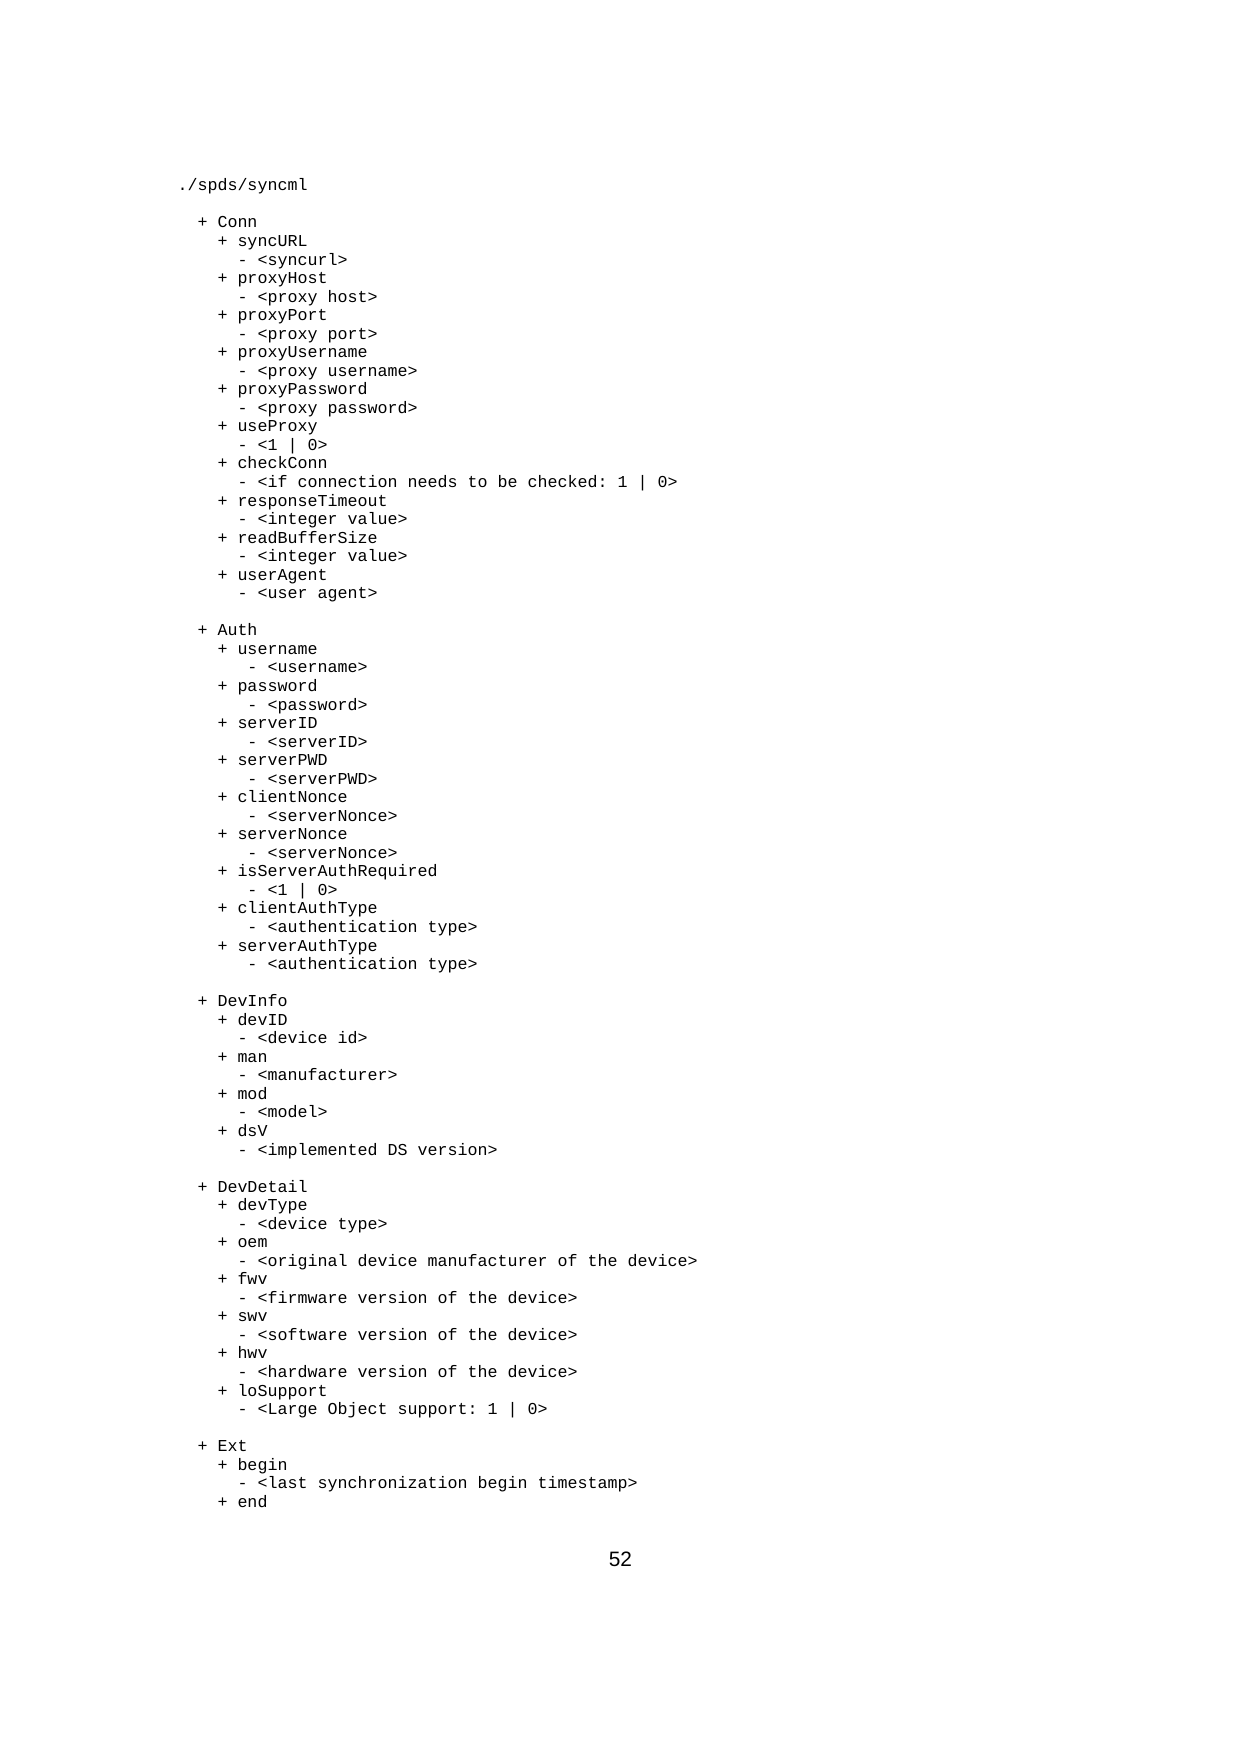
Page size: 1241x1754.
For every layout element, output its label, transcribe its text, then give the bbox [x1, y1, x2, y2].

text + proxyPassword [177, 381, 1063, 400]
text + hwv [177, 1345, 1063, 1364]
text - <password> [177, 696, 1063, 715]
text + devType [177, 1197, 1063, 1216]
text + Ext [177, 1438, 1063, 1457]
text - <1 | 0> [177, 437, 1063, 455]
text + userAgent [177, 567, 1063, 585]
text + serverPWD [177, 752, 1063, 771]
text + Conn [177, 214, 1063, 233]
text - <serverID> [177, 733, 1063, 752]
text - <Large Object support: 1 | 0> [177, 1401, 1063, 1419]
text - <syncurl> [177, 251, 1063, 270]
text + Auth [177, 622, 1063, 641]
text + useProxy [177, 418, 1063, 437]
text + swv [177, 1308, 1063, 1327]
text + isServerAuthRequired [177, 863, 1063, 882]
text - <serverPWD> [177, 771, 1063, 789]
text + syncURL [177, 233, 1063, 251]
text - <software version of the device> [177, 1327, 1063, 1345]
text + serverID [177, 715, 1063, 733]
text + end [177, 1494, 1063, 1512]
text - <last synchronization begin timestamp> [177, 1475, 1063, 1494]
text + username [177, 641, 1063, 659]
text ./spds/syncml [177, 177, 1063, 196]
text - <proxy password> [177, 400, 1063, 418]
text + proxyUsername [177, 344, 1063, 363]
text - <integer value> [177, 548, 1063, 567]
text - <user agent> [177, 585, 1063, 604]
text - <proxy port> [177, 326, 1063, 344]
text + begin [177, 1457, 1063, 1475]
text - <authentication type> [177, 956, 1063, 974]
text - <proxy username> [177, 363, 1063, 381]
text - <model> [177, 1104, 1063, 1123]
text + loSupport [177, 1382, 1063, 1401]
text + responseTimeout [177, 492, 1063, 511]
text + serverNonce [177, 826, 1063, 845]
text + oem [177, 1234, 1063, 1253]
text + proxyHost [177, 270, 1063, 288]
text - <original device manufacturer of the device> [177, 1253, 1063, 1271]
text + devID [177, 1012, 1063, 1030]
text - <manufacturer> [177, 1067, 1063, 1086]
text - <username> [177, 659, 1063, 678]
text + readBufferSize [177, 529, 1063, 548]
text + clientAuthType [177, 900, 1063, 919]
text - <proxy host> [177, 288, 1063, 307]
text + DevInfo [177, 993, 1063, 1012]
text + man [177, 1049, 1063, 1067]
text - <serverNonce> [177, 845, 1063, 863]
text + proxyPort [177, 307, 1063, 326]
text + mod [177, 1086, 1063, 1104]
text + serverAuthType [177, 937, 1063, 956]
text - <device type> [177, 1216, 1063, 1234]
text + DevDetail [177, 1178, 1063, 1197]
text - <hardware version of the device> [177, 1364, 1063, 1382]
text + clientNonce [177, 789, 1063, 808]
text - <integer value> [177, 511, 1063, 529]
text - <firmware version of the device> [177, 1290, 1063, 1308]
text + fwv [177, 1271, 1063, 1290]
text + password [177, 678, 1063, 696]
text + checkConn [177, 455, 1063, 474]
text - <device id> [177, 1030, 1063, 1049]
text - <authentication type> [177, 919, 1063, 937]
text - <implemented DS version> [177, 1141, 1063, 1160]
text - <1 | 0> [177, 882, 1063, 900]
text - <if connection needs to be checked: 1 | 0> [177, 474, 1063, 492]
text + dsV [177, 1123, 1063, 1141]
text - <serverNonce> [177, 808, 1063, 826]
